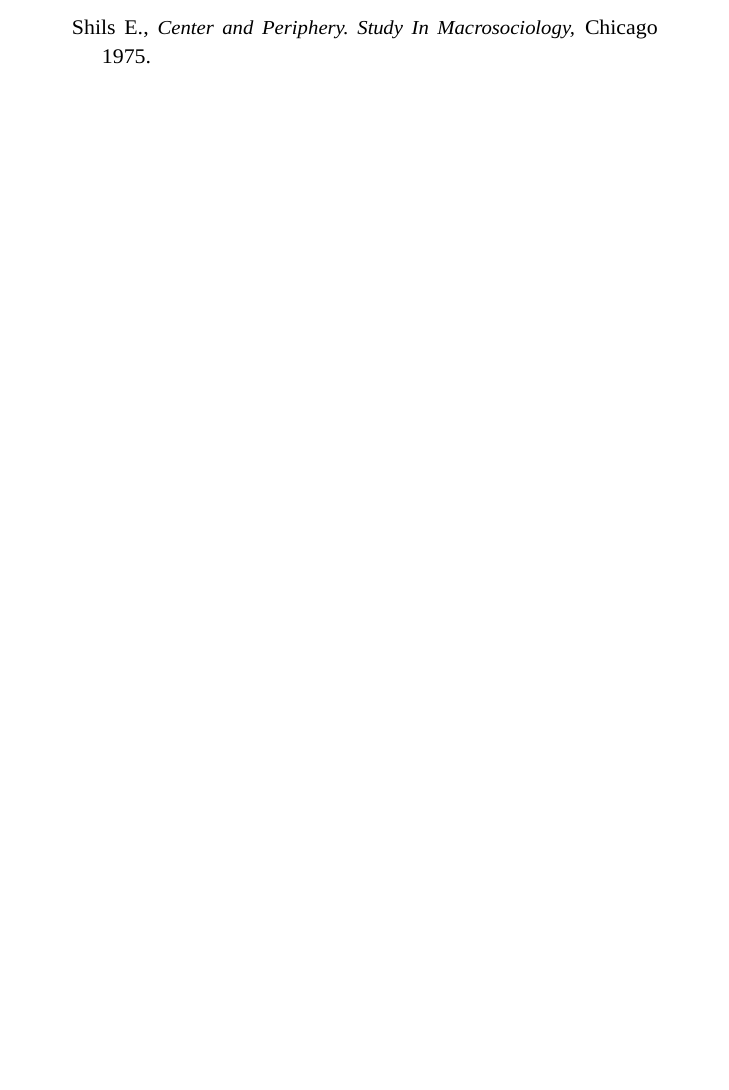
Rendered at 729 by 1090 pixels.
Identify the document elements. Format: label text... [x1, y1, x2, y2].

text Shils Е., Center and Periphery. Study Іп Macrosociology, Chicago 1975. [72, 14, 658, 68]
